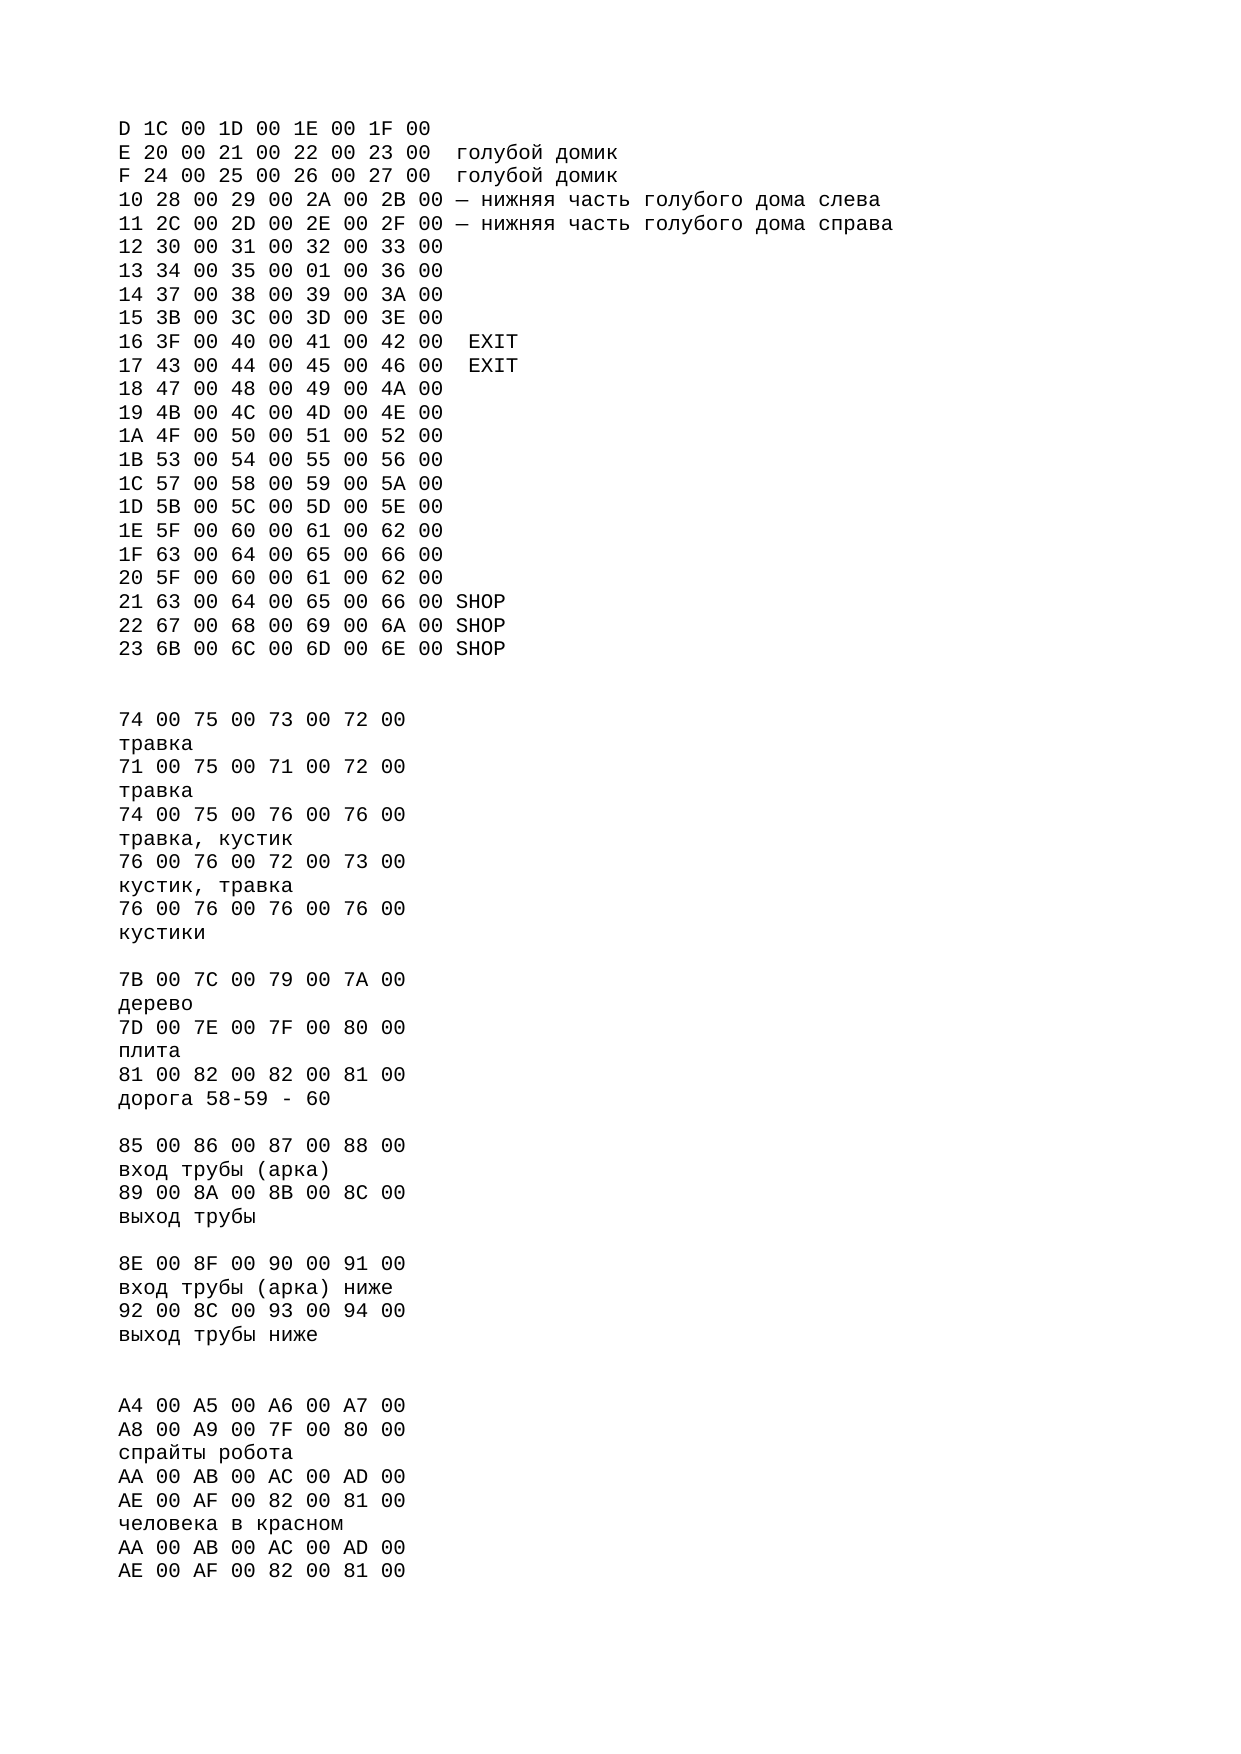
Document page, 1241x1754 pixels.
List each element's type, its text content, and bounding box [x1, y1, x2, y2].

text 81 00 82 00 82 00 81 00 [118, 1064, 1122, 1088]
text 16 3F 00 40 00 41 00 42 00 EXIT [118, 331, 1122, 354]
text травка [118, 733, 1122, 757]
text вход трубы (арка) ниже [118, 1277, 1122, 1300]
text 13 34 00 35 00 01 00 36 00 [118, 260, 1122, 284]
text кустик, травка [118, 875, 1122, 898]
text 76 00 76 00 76 00 76 00 [118, 898, 1122, 922]
text 71 00 75 00 71 00 72 00 [118, 757, 1122, 780]
text 92 00 8C 00 93 00 94 00 [118, 1300, 1122, 1324]
text кустики [118, 922, 1122, 946]
text A4 00 A5 00 A6 00 A7 00 [118, 1395, 1122, 1419]
text 22 67 00 68 00 69 00 6A 00 SHOP [118, 615, 1122, 638]
text дорога 58-59 - 60 [118, 1088, 1122, 1111]
text E 20 00 21 00 22 00 23 00 голубой домик [118, 142, 1122, 165]
text человека в красном [118, 1513, 1122, 1537]
text 18 47 00 48 00 49 00 4A 00 [118, 378, 1122, 402]
text AA 00 AB 00 AC 00 AD 00 [118, 1537, 1122, 1561]
text 23 6B 00 6C 00 6D 00 6E 00 SHOP [118, 638, 1122, 662]
text 85 00 86 00 87 00 88 00 [118, 1135, 1122, 1158]
text 15 3B 00 3C 00 3D 00 3E 00 [118, 307, 1122, 331]
text 17 43 00 44 00 45 00 46 00 EXIT [118, 354, 1122, 378]
text 1F 63 00 64 00 65 00 66 00 [118, 544, 1122, 567]
text спрайты робота [118, 1442, 1122, 1466]
text AE 00 AF 00 82 00 81 00 [118, 1489, 1122, 1513]
text 74 00 75 00 73 00 72 00 [118, 709, 1122, 733]
text 12 30 00 31 00 32 00 33 00 [118, 236, 1122, 260]
text 11 2C 00 2D 00 2E 00 2F 00 — нижняя часть голубого дома справа [118, 213, 1122, 236]
text 7D 00 7E 00 7F 00 80 00 [118, 1017, 1122, 1040]
text 19 4B 00 4C 00 4D 00 4E 00 [118, 402, 1122, 426]
text вход трубы (арка) [118, 1158, 1122, 1182]
text травка [118, 780, 1122, 804]
text A8 00 A9 00 7F 00 80 00 [118, 1419, 1122, 1442]
text 1E 5F 00 60 00 61 00 62 00 [118, 520, 1122, 544]
text 1A 4F 00 50 00 51 00 52 00 [118, 426, 1122, 449]
text 20 5F 00 60 00 61 00 62 00 [118, 567, 1122, 591]
text выход трубы [118, 1206, 1122, 1229]
text F 24 00 25 00 26 00 27 00 голубой домик [118, 165, 1122, 189]
text AA 00 AB 00 AC 00 AD 00 [118, 1466, 1122, 1489]
text 8E 00 8F 00 90 00 91 00 [118, 1253, 1122, 1277]
text 21 63 00 64 00 65 00 66 00 SHOP [118, 591, 1122, 615]
text 1C 57 00 58 00 59 00 5A 00 [118, 473, 1122, 496]
text выход трубы ниже [118, 1324, 1122, 1348]
text 1D 5B 00 5C 00 5D 00 5E 00 [118, 496, 1122, 520]
text 89 00 8A 00 8B 00 8C 00 [118, 1182, 1122, 1206]
text плита [118, 1040, 1122, 1064]
text 1B 53 00 54 00 55 00 56 00 [118, 449, 1122, 473]
text 76 00 76 00 72 00 73 00 [118, 851, 1122, 875]
text дерево [118, 993, 1122, 1017]
text 10 28 00 29 00 2A 00 2B 00 — нижняя часть голубого дома слева [118, 189, 1122, 213]
text D 1C 00 1D 00 1E 00 1F 00 [118, 118, 1122, 142]
text 74 00 75 00 76 00 76 00 [118, 804, 1122, 827]
text 14 37 00 38 00 39 00 3A 00 [118, 284, 1122, 307]
text 7B 00 7C 00 79 00 7A 00 [118, 969, 1122, 993]
text травка, кустик [118, 827, 1122, 851]
text AE 00 AF 00 82 00 81 00 [118, 1561, 1122, 1584]
